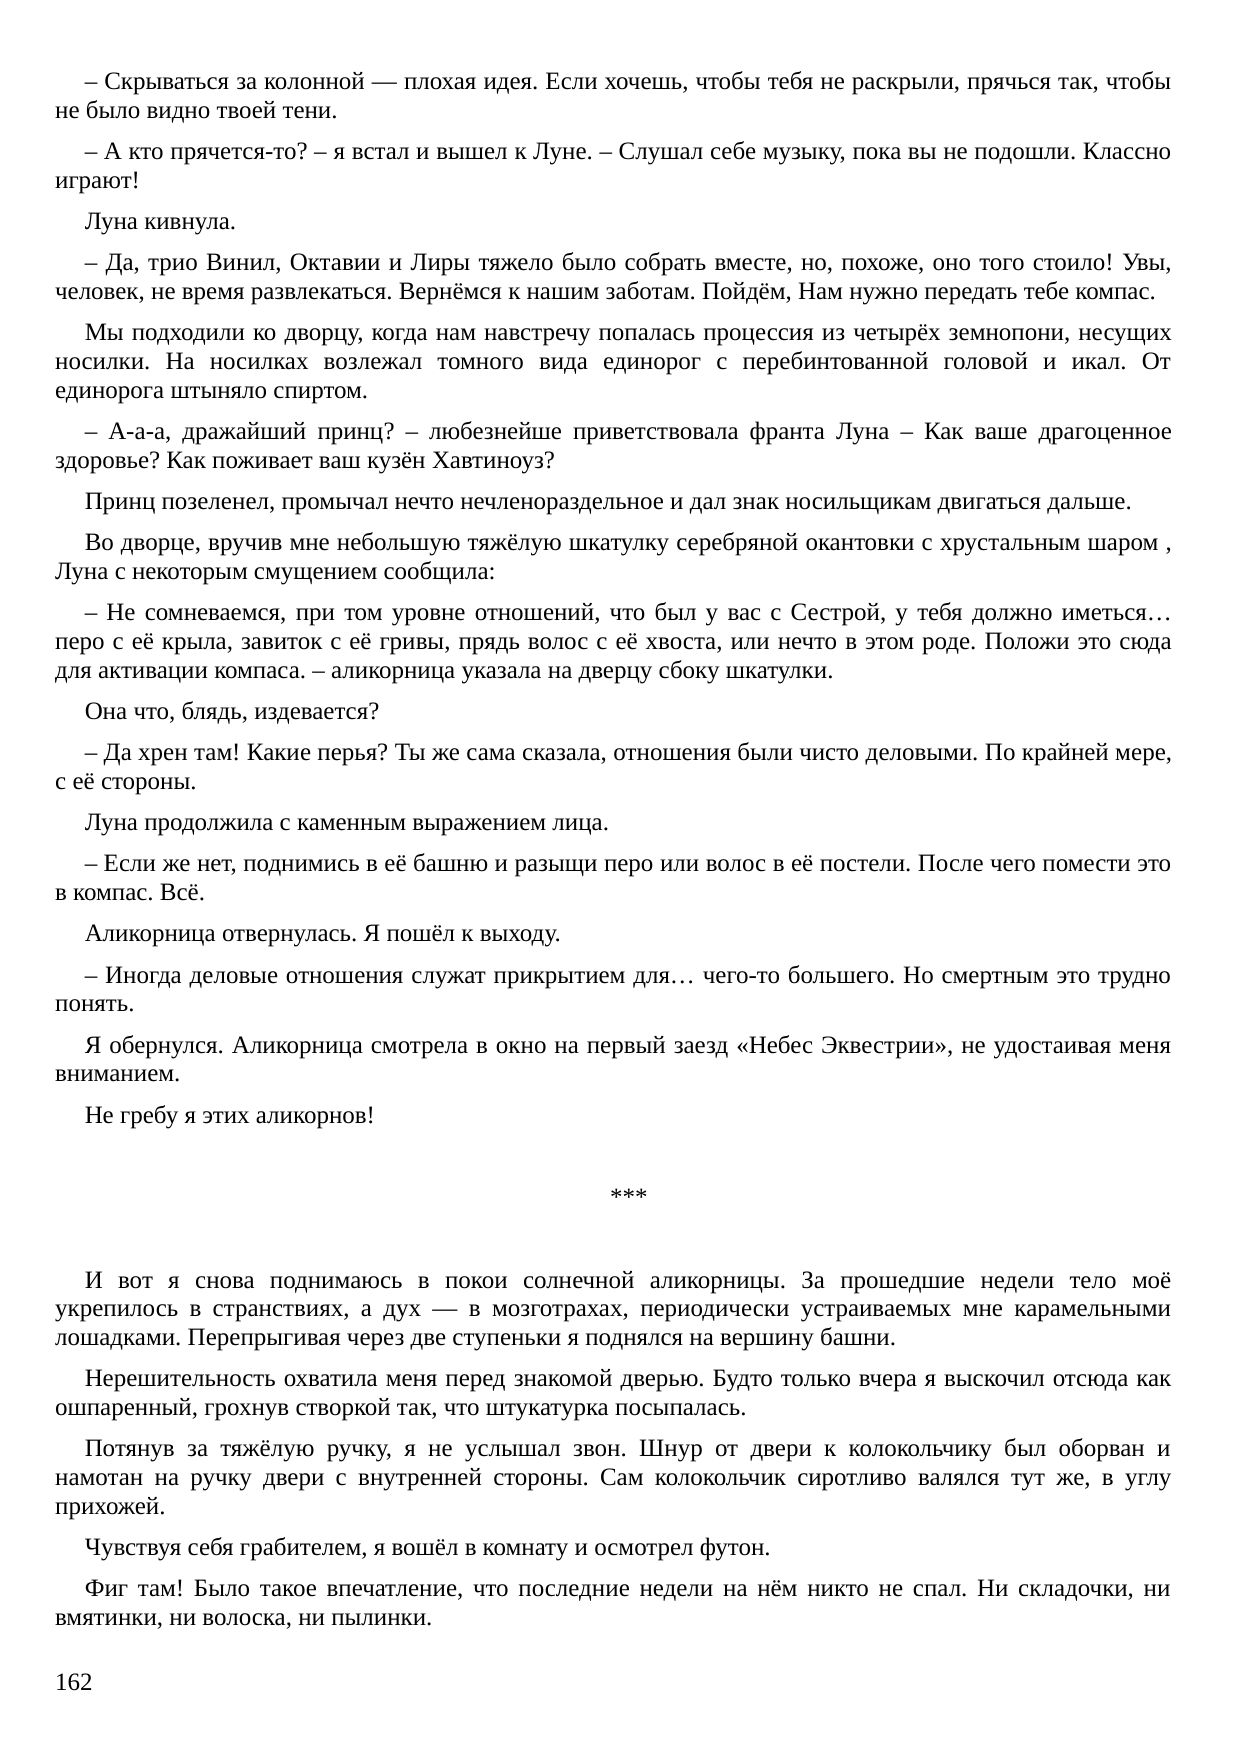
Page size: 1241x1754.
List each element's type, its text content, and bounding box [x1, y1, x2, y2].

text Она что, блядь, издевается? [55, 696, 1173, 725]
text И вот я снова поднимаюсь в покои солнечной аликорницы. За прошедшие недели тело моё укрепилось в странствиях, а дух — в мозготрахах, периодически устраиваемых мне карамельными лошадками. Перепрыгивая через две ступеньки я поднялся на вершину башни. [55, 1265, 1173, 1351]
text Луна продолжила с каменным выражением лица. [55, 807, 1173, 836]
text Я обернулся. Аликорница смотрела в окно на первый заезд «Небес Эквестрии», не удостаивая меня вниманием. [55, 1030, 1173, 1087]
text Мы подходили ко дворцу, когда нам навстречу попалась процессия из четырёх земнопони, несущих носилки. На носилках возлежал томного вида единорог с перебинтованной головой и икал. От единорога штыняло спиртом. [55, 317, 1173, 403]
text – Да, трио Винил, Октавии и Лиры тяжело было собрать вместе, но, похоже, оно того стоило! Увы, человек, не время развлекаться. Вернёмся к нашим заботам. Пойдём, Нам нужно передать тебе компас. [55, 247, 1173, 305]
text Луна кивнула. [55, 206, 1173, 235]
text Фиг там! Было такое впечатление, что последние недели на нём никто не спал. Ни складочки, ни вмятинки, ни волоска, ни пылинки. [55, 1573, 1173, 1631]
text – Не сомневаемся, при том уровне отношений, что был у вас с Сестрой, у тебя должно иметься… перо с её крыла, завиток с её гривы, прядь волос с её хвоста, или нечто в этом роде. Положи это сюда для активации компаса. – аликорница указала на дверцу сбоку шкатулки. [55, 597, 1173, 683]
text – А-а-а, дражайший принц? – любезнейше приветствовала франта Луна – Как ваше драгоценное здоровье? Как поживает ваш кузён Хавтиноуз? [55, 416, 1173, 473]
text Чувствуя себя грабителем, я вошёл в комнату и осмотрел футон. [55, 1532, 1173, 1561]
text *** [55, 1182, 1173, 1211]
text Принц позеленел, промычал нечто нечленораздельное и дал знак носильщикам двигаться дальше. [55, 486, 1173, 515]
text Не гребу я этих аликорнов! [55, 1100, 1173, 1128]
text Во дворце, вручив мне небольшую тяжёлую шкатулку серебряной окантовки с хрустальным шаром , Луна с некоторым смущением сообщила: [55, 527, 1173, 585]
text – Если же нет, поднимись в её башню и разыщи перо или волос в её постели. После чего помести это в компас. Всё. [55, 848, 1173, 906]
text – Скрываться за колонной — плохая идея. Если хочешь, чтобы тебя не раскрыли, прячься так, чтобы не было видно твоей тени. [55, 66, 1173, 123]
text – А кто прячется-то? – я встал и вышел к Луне. – Слушал себе музыку, пока вы не подошли. Классно играют! [55, 136, 1173, 193]
text Аликорница отвернулась. Я пошёл к выходу. [55, 918, 1173, 947]
text – Да хрен там! Какие перья? Ты же сама сказала, отношения были чисто деловыми. По крайней мере, с её стороны. [55, 737, 1173, 795]
text Нерешительность охватила меня перед знакомой дверью. Будто только вчера я выскочил отсюда как ошпаренный, грохнув створкой так, что штукатурка посыпалась. [55, 1363, 1173, 1421]
text Потянув за тяжёлую ручку, я не услышал звон. Шнур от двери к колокольчику был оборван и намотан на ручку двери с внутренней стороны. Сам колокольчик сиротливо валялся тут же, в углу прихожей. [55, 1433, 1173, 1520]
text – Иногда деловые отношения служат прикрытием для… чего-то большего. Но смертным это трудно понять. [55, 960, 1173, 1017]
